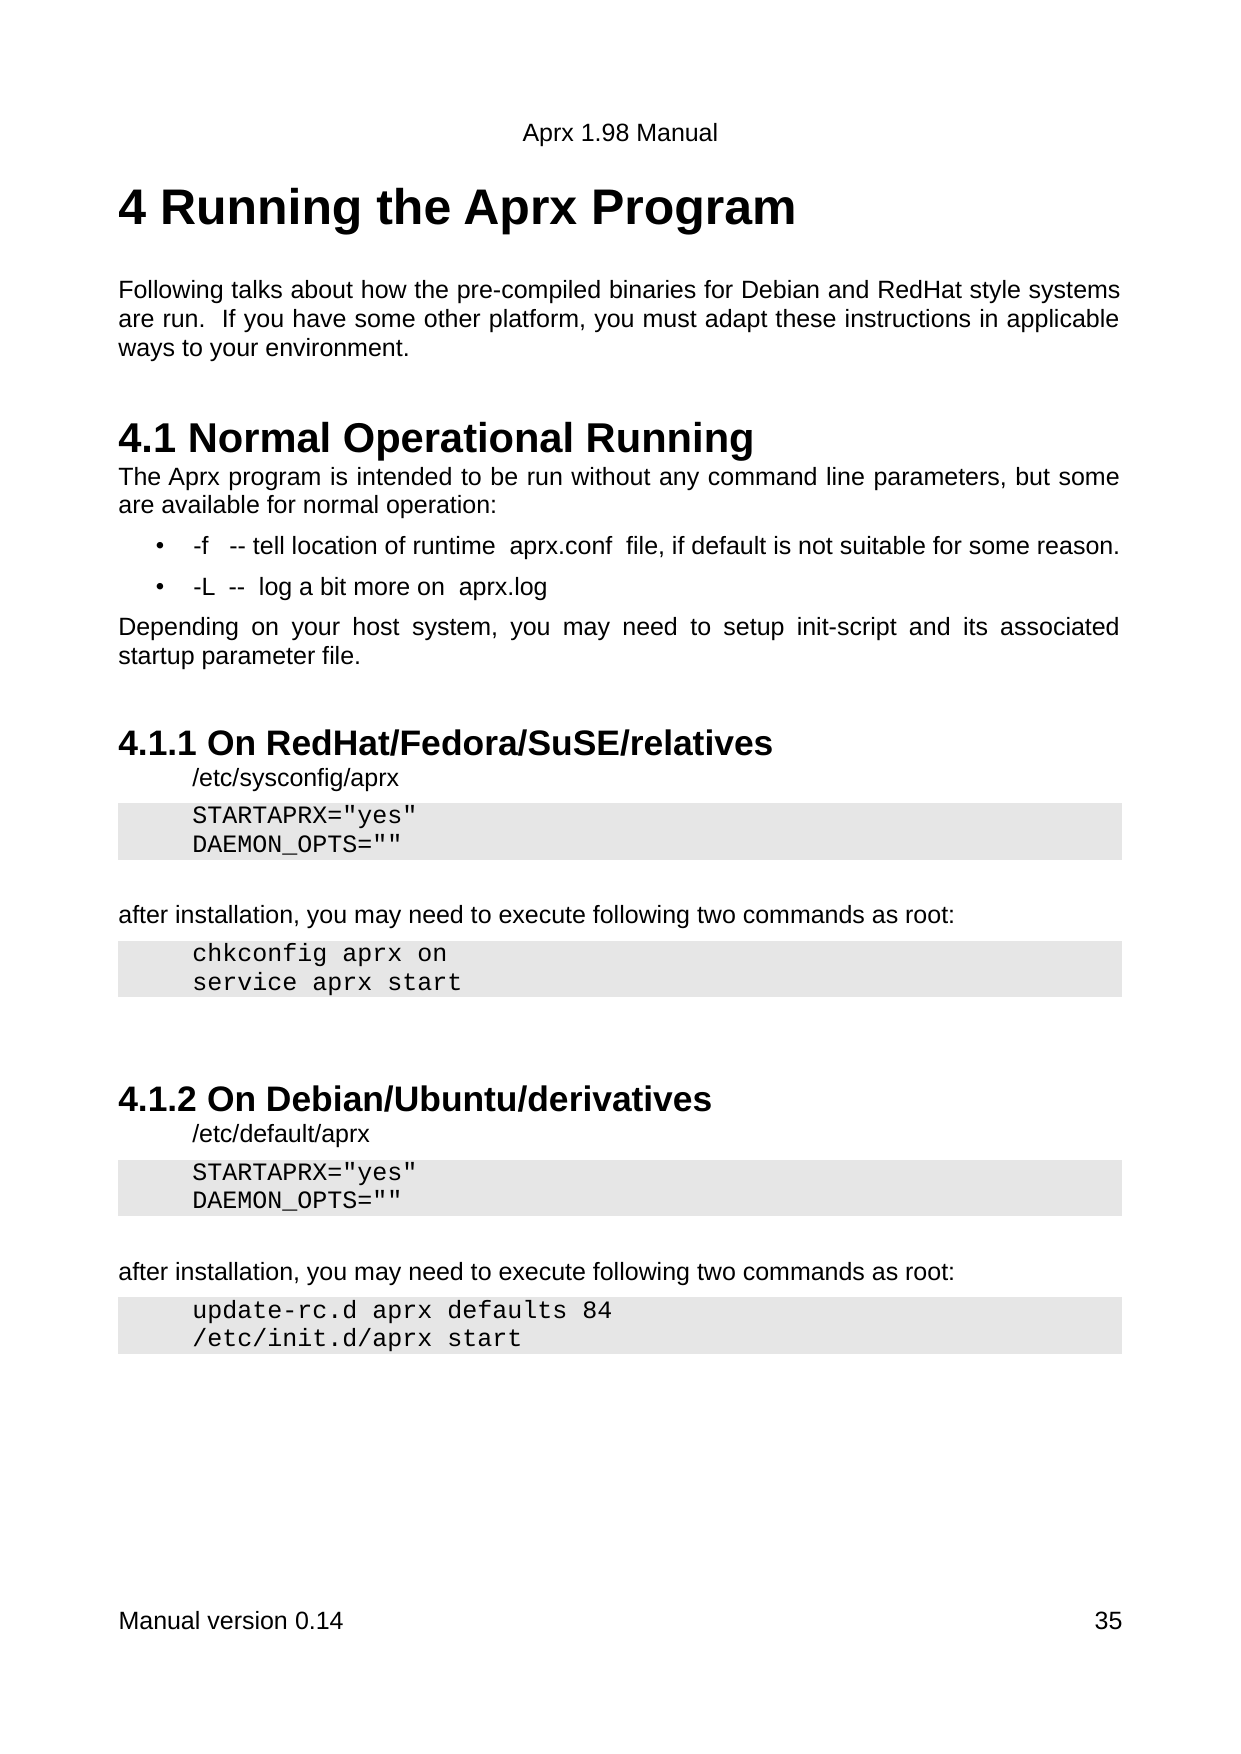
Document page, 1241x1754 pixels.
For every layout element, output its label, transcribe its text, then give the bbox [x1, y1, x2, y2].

text STARTAPRX="yes" [118, 803, 1122, 831]
text /etc/sysconfig/aprx [118, 763, 1122, 791]
text Following talks about how the pre-compiled binaries for Debian and RedHat style systems are run. If you have some other platform, you must adapt these instructions in applicable ways to your environment. [118, 275, 1122, 361]
text /etc/init.d/aprx start [118, 1326, 1122, 1354]
subtitle Running the Aprx Program [118, 177, 1122, 234]
text after installation, you may need to execute following two commands as root: [118, 900, 1122, 929]
text chkconfig aprx on [118, 941, 1122, 969]
list -L -- log a bit more on aprx.log [156, 571, 1122, 600]
subtitle On Debian/Ubuntu/derivatives [118, 1078, 1122, 1119]
subtitle Normal Operational Running [118, 414, 1122, 462]
text Depending on your host system, you may need to setup init-script and its associated startup parameter file. [118, 612, 1122, 669]
text service aprx start [118, 969, 1122, 997]
text update-rc.d aprx defaults 84 [118, 1297, 1122, 1326]
text after installation, you may need to execute following two commands as root: [118, 1257, 1122, 1286]
text DAEMON_OPTS="" [118, 831, 1122, 860]
text DAEMON_OPTS="" [118, 1188, 1122, 1216]
list -f -- tell location of runtime aprx.conf file, if default is not suitable for some reason. [156, 531, 1122, 560]
text /etc/default/aprx [118, 1119, 1122, 1148]
text STARTAPRX="yes" [118, 1160, 1122, 1188]
text The Aprx program is intended to be run without any command line parameters, but some are available for normal operation: [118, 462, 1122, 519]
subtitle On RedHat/Fedora/SuSE/relatives [118, 722, 1122, 763]
